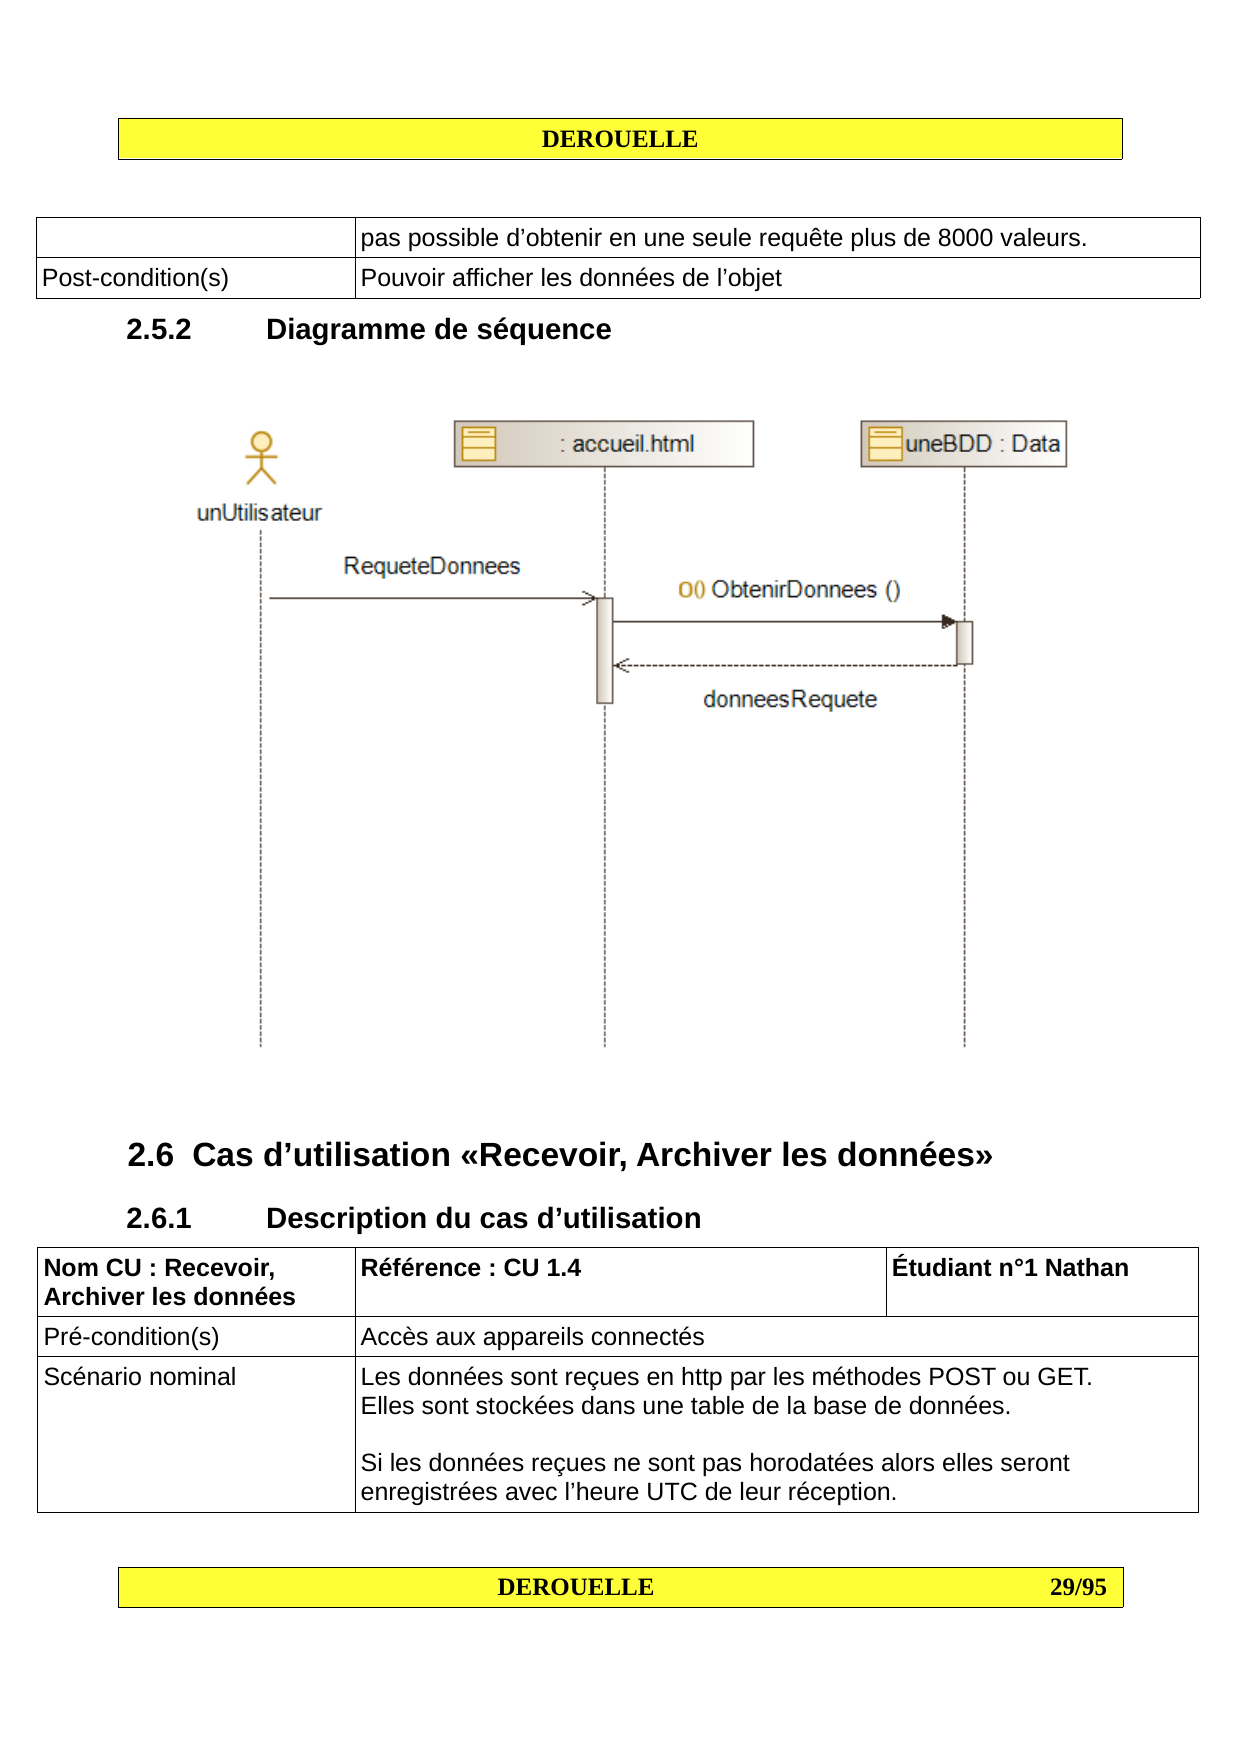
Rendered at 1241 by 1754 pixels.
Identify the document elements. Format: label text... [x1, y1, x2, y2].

subtitle Cas d’utilisation «Recevoir, Archiver les données» [118, 1135, 1122, 1173]
table_header Nom CU : Recevoir, Archiver les données [38, 1248, 355, 1316]
table_cell Pouvoir afficher les données de l’objet [356, 258, 1200, 297]
table_cell Scénario nominal [38, 1357, 355, 1512]
table_header Étudiant n°1 Nathan [887, 1248, 1198, 1316]
subtitle Description du cas d’utilisation [118, 1201, 1122, 1234]
table_cell pas possible d’obtenir en une seule requête plus de 8000 valeurs. [356, 218, 1200, 257]
subtitle Diagramme de séquence [118, 312, 1122, 346]
picture [157, 406, 1083, 1063]
table_header Référence : CU 1.4 [356, 1248, 886, 1316]
table_cell Accès aux appareils connectés [356, 1317, 1198, 1356]
table_cell [37, 218, 355, 257]
table_cell Post-condition(s) [37, 258, 355, 297]
table_cell Pré-condition(s) [38, 1317, 355, 1356]
table_cell Les données sont reçues en http par les méthodes POST ou GET. Elles sont stockées dans une table de la base de données. Si les données reçues ne sont pas horodatées alors elles seront enregistrées avec l’heure UTC de leur réception. [356, 1357, 1198, 1512]
